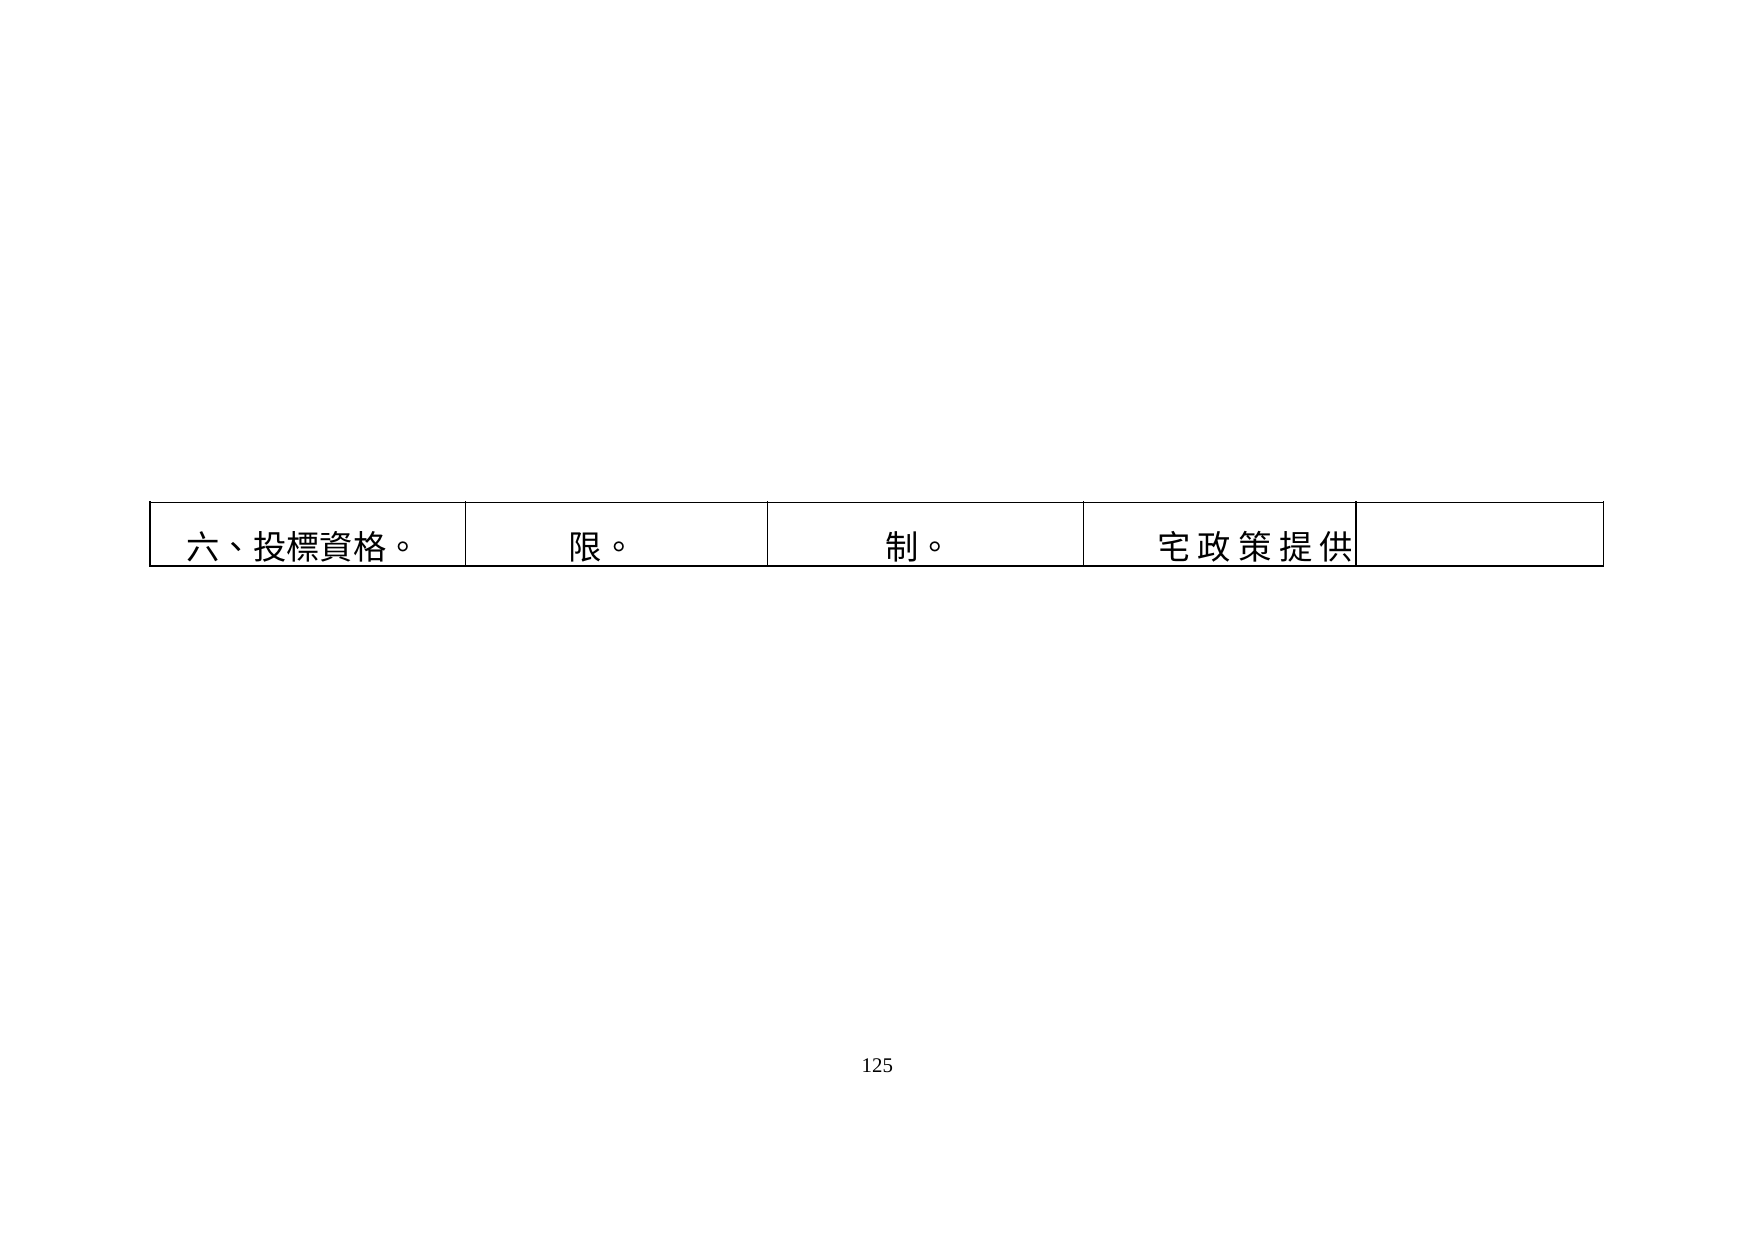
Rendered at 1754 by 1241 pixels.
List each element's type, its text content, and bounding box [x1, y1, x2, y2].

table_cell [1357, 503, 1603, 565]
table_cell 宅政策提供 [1084, 503, 1355, 565]
table_cell 六、投標資格。 [151, 503, 465, 565]
table_cell 制。 [768, 503, 1083, 565]
table_cell 限。 [466, 503, 767, 565]
